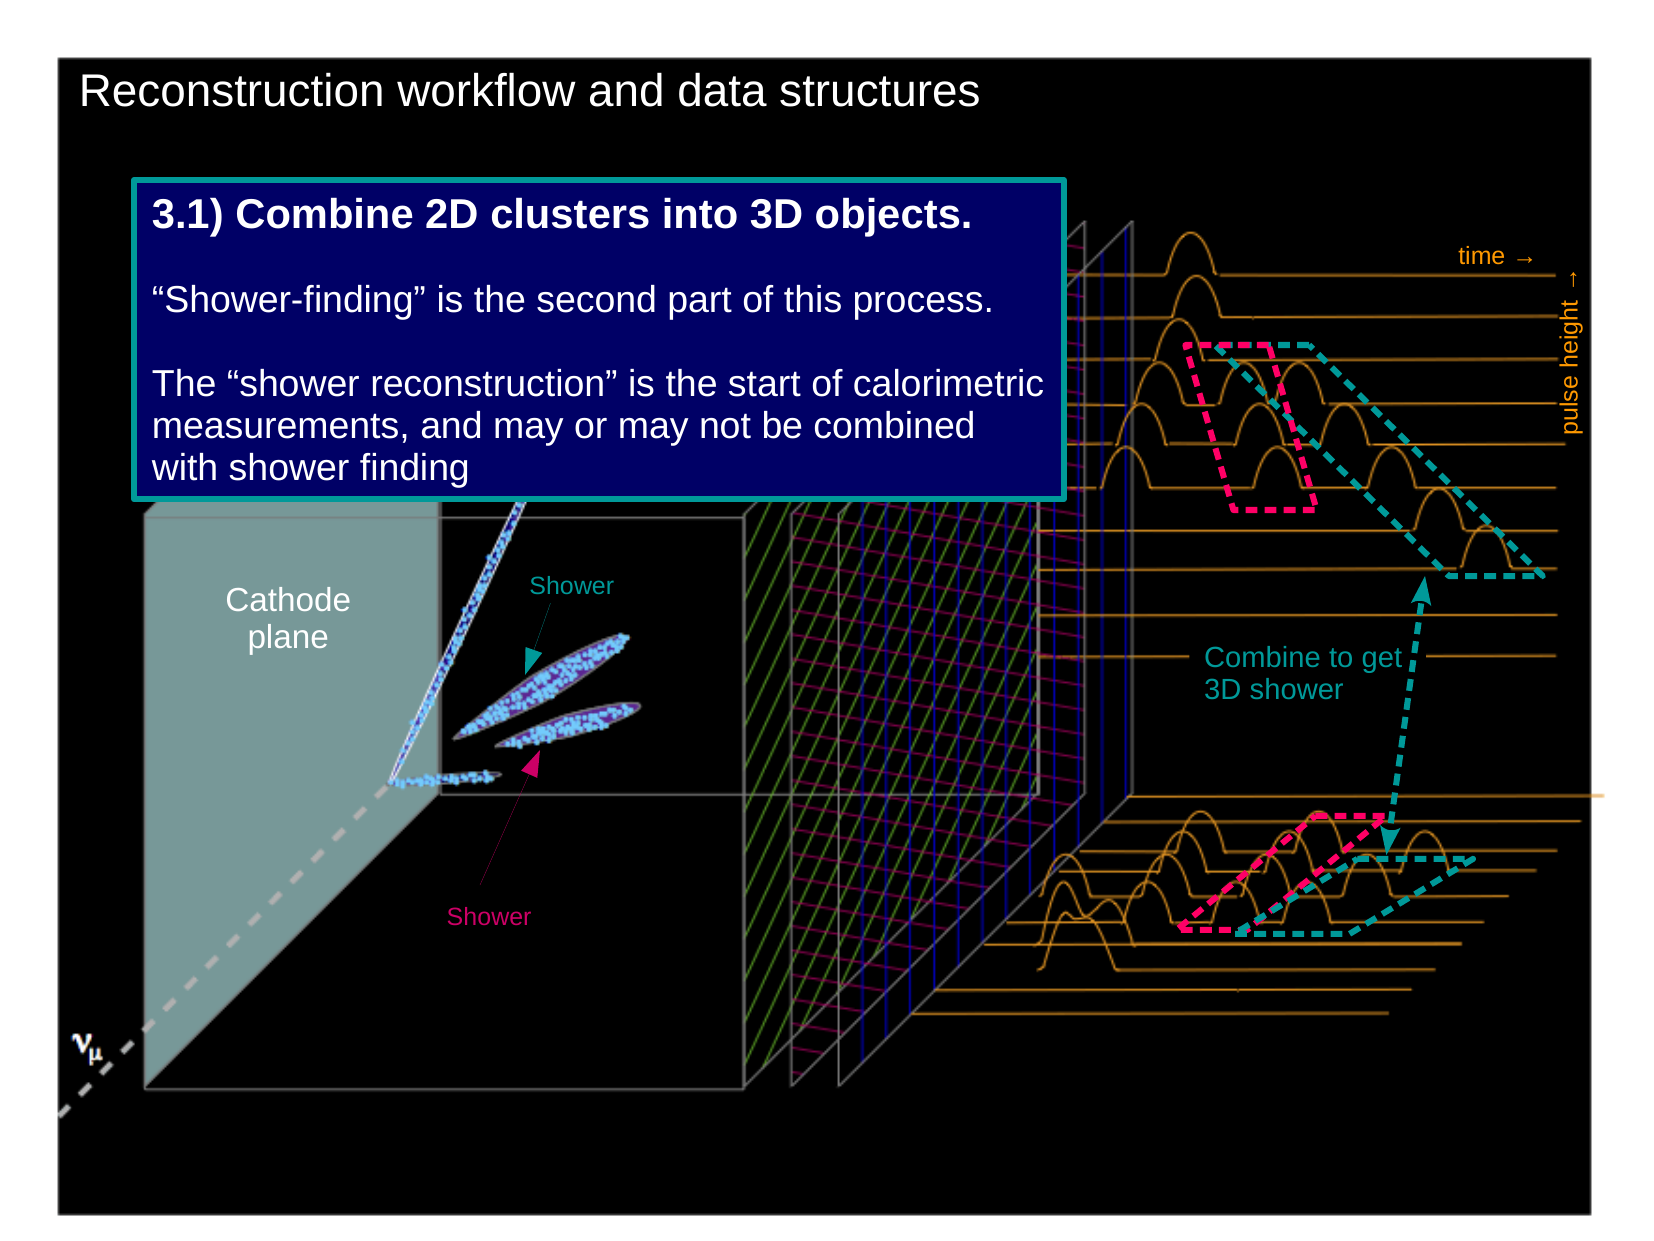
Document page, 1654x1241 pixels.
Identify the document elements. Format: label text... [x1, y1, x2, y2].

text_box Combine to get 3D shower [1189, 633, 1426, 714]
text_box Shower [431, 895, 547, 952]
picture [0, 0, 1650, 1241]
text_box Shower [514, 564, 629, 621]
text_box time → [1443, 234, 1560, 277]
text_box 3.1) Combine 2D clusters into 3D objects. “Shower-finding” is the second part of this process. The “shower reconstruction” is the start of calorimetric measurements, and may or may not be combined with shower finding [134, 180, 1064, 500]
text_box pulse height → [1547, 247, 1591, 451]
text_box Reconstruction workflow and data structures [64, 57, 1042, 125]
text_box Cathode plane [210, 574, 367, 664]
